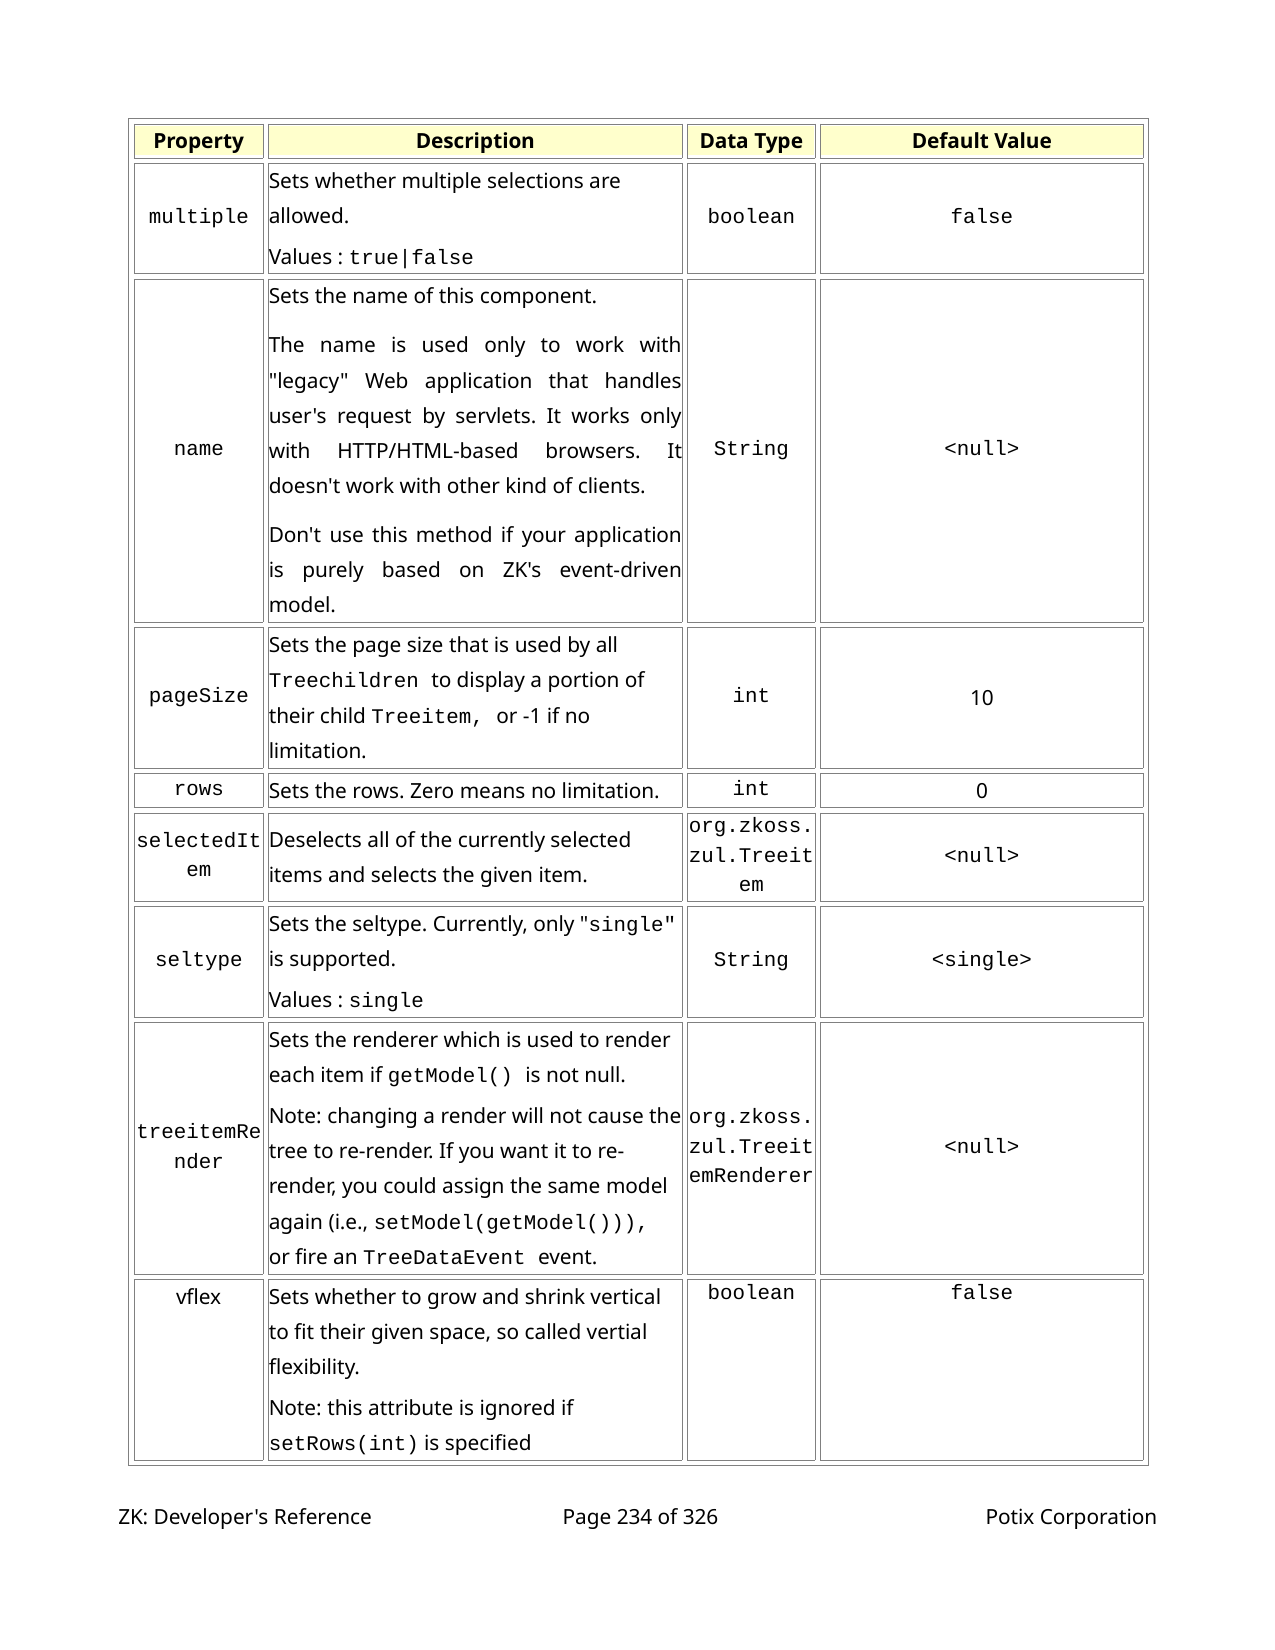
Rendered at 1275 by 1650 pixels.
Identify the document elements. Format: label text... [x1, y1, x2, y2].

table_cell <null> [818, 1017, 1146, 1274]
table_cell int [685, 622, 817, 767]
table_cell boolean [685, 158, 817, 273]
table_header Description [266, 119, 685, 158]
table_cell Sets the name of this component. The name is used only to work with "legacy" Web application that handles user's request by servlets. It works only with HTTP/HTML-based browsers. It doesn't work with other kind of clients. Don't use this method if your application is purely based on ZK's event-driven model. [266, 273, 685, 622]
table_cell multiple [131, 158, 266, 273]
table_cell org.zkoss.zul.TreeitemRenderer [685, 1017, 817, 1274]
table_cell int [685, 768, 817, 807]
table_cell boolean [685, 1274, 817, 1460]
table_header Data Type [685, 119, 817, 158]
table_cell Deselects all of the currently selected items and selects the given item. [266, 807, 685, 901]
table_cell rows [131, 768, 266, 807]
table_cell treeitemRender [131, 1017, 266, 1274]
table_cell String [685, 273, 817, 622]
table_cell selectedItem [131, 807, 266, 901]
table_cell Sets the seltype. Currently, only "single" is supported. Values : single [266, 901, 685, 1017]
table_cell seltype [131, 901, 266, 1017]
table_cell Sets whether to grow and shrink vertical to fit their given space, so called vertial flexibility. Note: this attribute is ignored if setRows(int) is specified [266, 1274, 685, 1460]
table_cell Sets the rows. Zero means no limitation. [266, 768, 685, 807]
table_cell Sets the renderer which is used to render each item if getModel() is not null. Note: changing a render will not cause the tree to re-render. If you want it to re-render, you could assign the same model again (i.e., setModel(getModel())), or fire an TreeDataEvent event. [266, 1017, 685, 1274]
table_cell Sets the page size that is used by all Treechildren to display a portion of their child Treeitem, or -1 if no limitation. [266, 622, 685, 767]
table_cell 0 [818, 768, 1146, 807]
table_cell org.zkoss.zul.Treeitem [685, 807, 817, 901]
table_cell <single> [818, 901, 1146, 1017]
table_cell pageSize [131, 622, 266, 767]
table_cell false [818, 158, 1146, 273]
table_cell name [131, 273, 266, 622]
table_cell String [685, 901, 817, 1017]
table_cell 10 [818, 622, 1146, 767]
table_cell <null> [818, 273, 1146, 622]
table_header Default Value [818, 119, 1146, 158]
table_cell <null> [818, 807, 1146, 901]
table_cell vflex [131, 1274, 266, 1460]
table_header Property [131, 119, 266, 158]
table_cell false [818, 1274, 1146, 1460]
table_cell Sets whether multiple selections are allowed. Values : true|false [266, 158, 685, 273]
